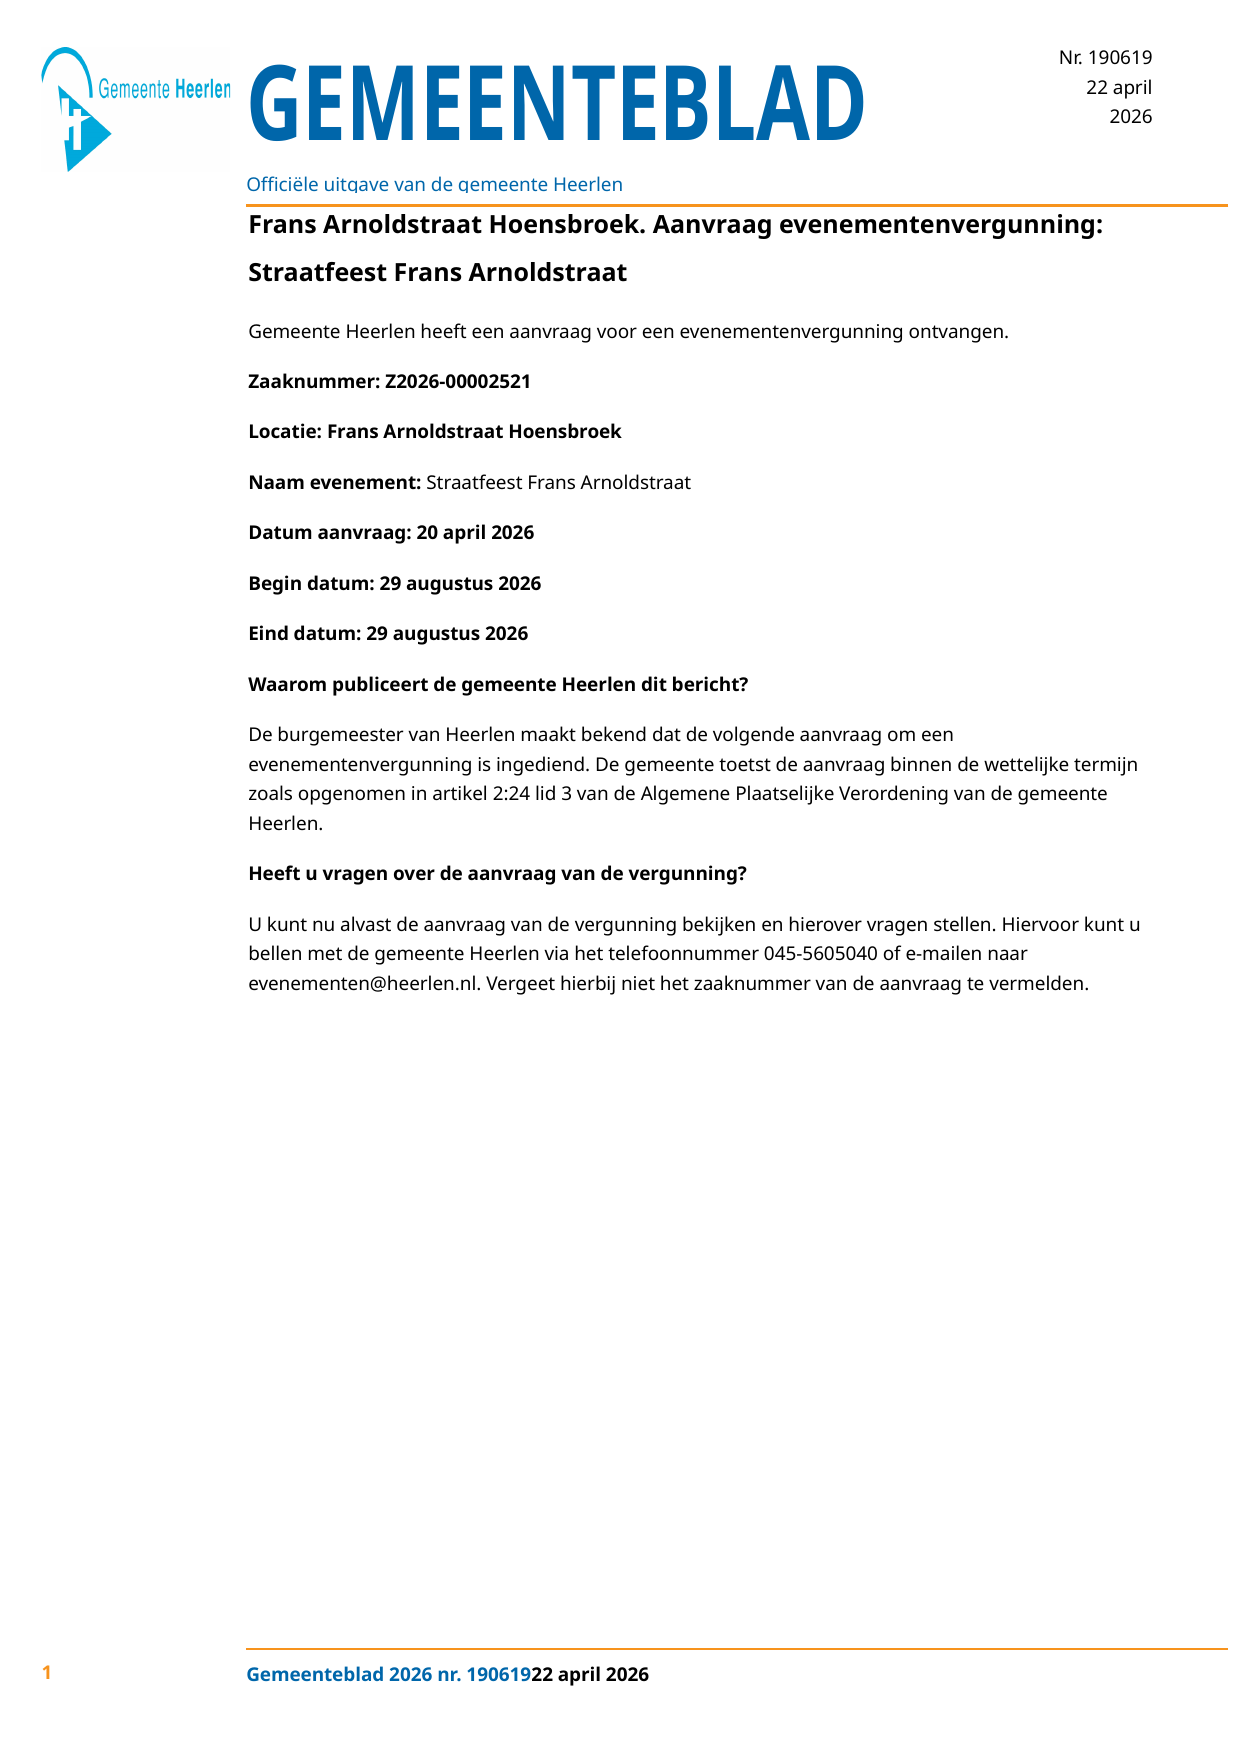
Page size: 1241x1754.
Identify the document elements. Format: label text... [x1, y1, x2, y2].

text Waarom publiceert de gemeente Heerlen dit bericht? [248, 671, 1152, 697]
text Gemeente Heerlen heeft een aanvraag voor een evenementenvergunning ontvangen. [248, 318, 1152, 344]
text De burgemeester van Heerlen maakt bekend dat de volgende aanvraag om een evenementenvergunning is ingediend. De gemeente toetst de aanvraag binnen de wettelijke termijn zoals opgenomen in artikel 2:24 lid 3 van de Algemene Plaatselijke Verordening van de gemeente Heerlen. [248, 721, 1152, 836]
picture [41, 47, 59, 70]
text Eind datum: 29 augustus 2026 [248, 620, 1152, 646]
text Zaaknummer: Z2026-00002521 [248, 368, 1152, 394]
text Datum aanvraag: 20 april 2026 [248, 519, 1152, 545]
text Begin datum: 29 augustus 2026 [248, 570, 1152, 596]
text Locatie: Frans Arnoldstraat Hoensbroek [248, 419, 1152, 444]
text U kunt nu alvast de aanvraag van de vergunning bekijken en hierover vragen stellen. Hiervoor kunt u bellen met de gemeente Heerlen via het telefoonnummer 045-5605040 of e-mailen naar evenementen@heerlen.nl. Vergeet hierbij niet het zaaknummer van de aanvraag te vermelden. [248, 911, 1152, 996]
text Naam evenement: Straatfeest Frans Arnoldstraat [248, 469, 1152, 495]
text Heeft u vragen over de aanvraag van de vergunning? [248, 860, 1152, 886]
text Frans Arnoldstraat Hoensbroek. Aanvraag evenementenvergunning: Straatfeest Frans Arnoldstraat [248, 207, 1152, 288]
picture [41, 47, 231, 172]
